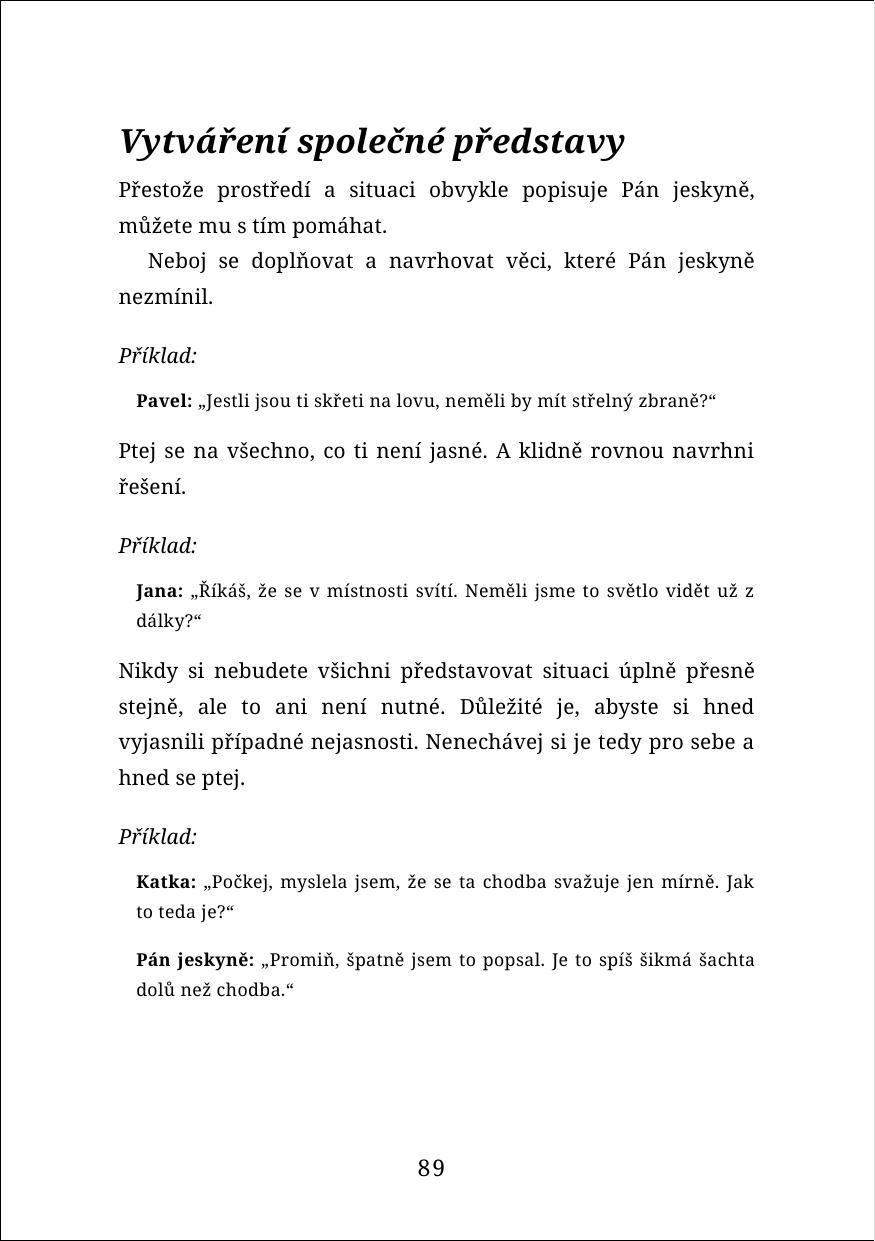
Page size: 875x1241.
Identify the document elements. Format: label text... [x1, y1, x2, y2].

text Příklad: [118, 822, 756, 851]
text Pavel: „Jestli jsou ti skřeti na lovu, neměli by mít střelný zbraně?“ [136, 388, 756, 413]
text Ptej se na všechno, co ti není jasné. A klidně rovnou navrhni řešení. [118, 436, 756, 500]
text Přestože prostředí a situaci obvykle popisuje Pán jeskyně, můžete mu s tím pomáhat. Neboj se doplňovat a navrhovat věci, které Pán jeskyně nezmínil. [118, 175, 756, 310]
text Katka: „Počkej, myslela jsem, že se ta chodba svažuje jen mírně. Jak to teda je?“ [136, 869, 756, 924]
text Jana: „Říkáš, že se v místnosti svítí. Neměli jsme to světlo vidět už z dálky?“ [136, 578, 756, 633]
text Nikdy si nebudete všichni představovat situaci úplně přesně stejně, ale to ani není nutné. Důležité je, abyste si hned vyjasnili případné nejasnosti. Nenechávej si je tedy pro sebe a hned se ptej. [118, 656, 756, 791]
subtitle Vytváření společné představy [118, 118, 756, 164]
text Příklad: [118, 341, 756, 369]
text Pán jeskyně: „Promiň, špatně jsem to popsal. Je to spíš šikmá šachta dolů než chodba.“ [136, 948, 756, 1002]
text Příklad: [118, 531, 756, 559]
